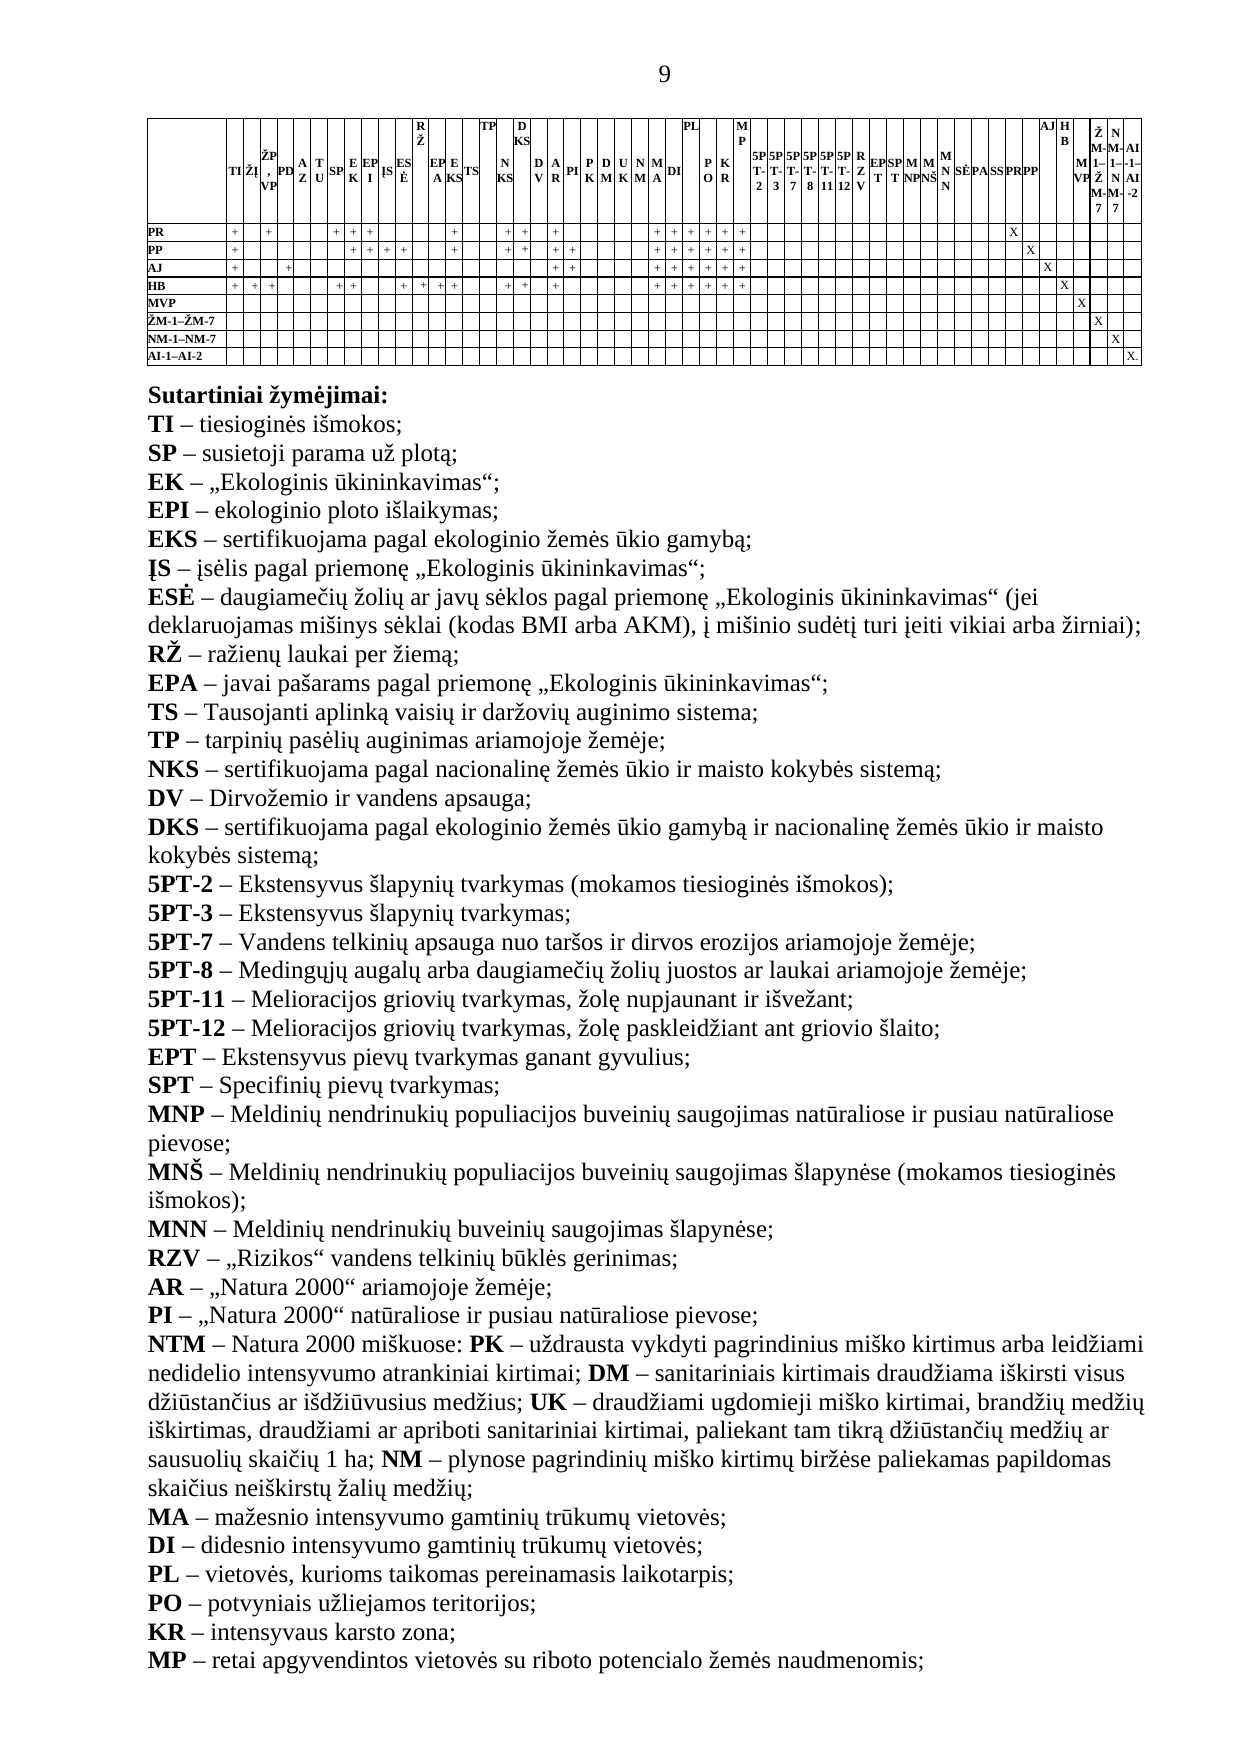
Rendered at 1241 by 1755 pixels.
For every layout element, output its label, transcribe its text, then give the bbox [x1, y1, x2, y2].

table_cell [564, 224, 580, 241]
table_cell [598, 260, 614, 276]
table_cell [870, 295, 886, 312]
table_cell [904, 242, 920, 259]
table_cell [632, 260, 648, 276]
table_cell [261, 295, 277, 312]
table_cell [345, 313, 361, 329]
table_cell [1091, 348, 1107, 365]
text EPT – Ekstensyvus pievų tvarkymas ganant gyvulius; [148, 1042, 1181, 1070]
table_cell + [717, 242, 733, 259]
table_cell + [649, 242, 665, 259]
table_cell [497, 313, 513, 329]
table_cell [413, 242, 428, 259]
table_cell [649, 348, 665, 365]
text ESĖ – daugiamečių žolių ar javų sėklos pagal priemonę „Ekologinis ūkininkavimas“ (jei deklaruojamas mišinys sėklai (kodas BMI arba AKM), į mišinio sudėtį turi įeiti vikiai arba žirniai); [148, 582, 1181, 639]
table_cell [311, 260, 327, 276]
table_header EPT [870, 119, 886, 223]
table_header EKS [446, 119, 462, 223]
table_cell [989, 348, 1005, 365]
table_header AI-1–AI-2 [1124, 119, 1141, 223]
table_cell [413, 295, 428, 312]
table_cell [887, 348, 903, 365]
table_cell [564, 348, 580, 365]
table_cell [548, 313, 563, 329]
text 5PT-8 – Medingųjų augalų arba daugiamečių žolių juostos ar laukai ariamojoje žemėje; [148, 955, 1181, 984]
table_header 5PT-11 [819, 119, 835, 223]
table_cell [345, 295, 361, 312]
table_cell AJ [148, 260, 226, 276]
table_cell [514, 260, 530, 276]
table_cell [972, 278, 988, 294]
table_cell + [683, 278, 699, 294]
table_cell [870, 278, 886, 294]
text EPI – ekologinio ploto išlaikymas; [148, 495, 1181, 524]
table_header NM-1–NM-7 [1108, 119, 1123, 223]
table_cell [1057, 242, 1073, 259]
table_header MVP [1074, 119, 1089, 223]
table_cell + [227, 242, 243, 259]
table_cell [836, 331, 852, 347]
text TP – tarpinių pasėlių auginimas ariamojoje žemėje; [148, 725, 1181, 754]
table_cell + [734, 224, 750, 241]
table_cell [921, 260, 937, 276]
table_cell [446, 295, 462, 312]
table_cell [802, 242, 818, 259]
table_cell [615, 242, 631, 259]
table_cell [717, 295, 733, 312]
table_cell [1040, 348, 1056, 365]
table_cell [887, 224, 903, 241]
table_cell [294, 278, 310, 294]
table_cell [1057, 260, 1073, 276]
table_cell [819, 348, 835, 365]
table_cell [1108, 295, 1123, 312]
table_cell + [328, 278, 344, 294]
table_cell + [227, 224, 243, 241]
table_cell [1006, 313, 1022, 329]
table_cell [870, 331, 886, 347]
table_cell [615, 224, 631, 241]
table_cell [413, 224, 428, 241]
table_cell [887, 313, 903, 329]
table_cell X [1057, 278, 1073, 294]
table_cell [581, 313, 597, 329]
table_cell [244, 260, 260, 276]
table_cell [413, 331, 428, 347]
table_cell [581, 348, 597, 365]
table_cell [294, 313, 310, 329]
table_cell [1108, 242, 1123, 259]
table_cell [989, 313, 1005, 329]
table_cell [261, 348, 277, 365]
table_cell [311, 313, 327, 329]
table_cell [1074, 313, 1089, 329]
table_cell + [734, 278, 750, 294]
table_cell [853, 224, 869, 241]
table_cell [294, 331, 310, 347]
table_header ESĖ [396, 119, 412, 223]
text PI – „Natura 2000“ natūraliose ir pusiau natūraliose pievose; [148, 1300, 1181, 1329]
table_cell [853, 313, 869, 329]
table_cell [413, 260, 428, 276]
table_cell [768, 348, 784, 365]
table_header UK [615, 119, 631, 223]
table_cell [1023, 313, 1039, 329]
table_cell [887, 278, 903, 294]
table_cell [278, 224, 293, 241]
table_header ŽP, VP [261, 119, 277, 223]
table_cell [514, 331, 530, 347]
table_cell [802, 260, 818, 276]
table_cell [396, 260, 412, 276]
table_cell [734, 313, 750, 329]
table_header ŽĮ [244, 119, 260, 223]
table_cell [446, 260, 462, 276]
table_cell [1023, 278, 1039, 294]
text ĮS – įsėlis pagal priemonę „Ekologinis ūkininkavimas“; [148, 553, 1181, 582]
table_header DM [598, 119, 614, 223]
table_cell + [514, 224, 530, 241]
table_cell [615, 331, 631, 347]
table_cell + [548, 224, 563, 241]
table_cell [853, 331, 869, 347]
table_cell [615, 278, 631, 294]
table_cell [362, 278, 378, 294]
table_cell [1006, 348, 1022, 365]
table_cell [1108, 260, 1123, 276]
table_cell [785, 331, 801, 347]
table_header TS [463, 119, 479, 223]
table_cell [379, 278, 395, 294]
table_cell [244, 295, 260, 312]
table_cell [768, 331, 784, 347]
table_cell NM-1–NM-7 [148, 331, 226, 347]
table_cell [1108, 313, 1123, 329]
table_cell [429, 331, 445, 347]
table_cell [955, 278, 971, 294]
table_header EPA [429, 119, 445, 223]
table_cell [751, 313, 767, 329]
table_cell AI-1–AI-2 [148, 348, 226, 365]
table_cell [261, 313, 277, 329]
table_cell [514, 313, 530, 329]
table_cell [785, 242, 801, 259]
table_header MNN [938, 119, 954, 223]
text RŽ – ražienų laukai per žiemą; [148, 639, 1181, 668]
table_cell [768, 242, 784, 259]
table_cell [1006, 278, 1022, 294]
table_cell [751, 348, 767, 365]
table_cell [564, 295, 580, 312]
table_cell [598, 295, 614, 312]
table_cell + [328, 224, 344, 241]
table_cell [853, 348, 869, 365]
table_cell + [548, 278, 563, 294]
table_cell [938, 348, 954, 365]
table_cell [819, 224, 835, 241]
table_cell [972, 331, 988, 347]
table_cell [480, 224, 496, 241]
table_cell [1006, 331, 1022, 347]
table_cell [666, 295, 682, 312]
table_cell [904, 331, 920, 347]
table_cell [328, 348, 344, 365]
table_cell [802, 348, 818, 365]
table_header PR [1006, 119, 1022, 223]
text SP – susietoji parama už plotą; [148, 438, 1181, 467]
table_cell [632, 242, 648, 259]
table_cell + [700, 278, 716, 294]
table_header TP [480, 119, 496, 223]
table_cell [734, 295, 750, 312]
table_cell [785, 278, 801, 294]
table_cell [413, 313, 428, 329]
table_cell [446, 348, 462, 365]
table_cell [632, 348, 648, 365]
table_cell [328, 295, 344, 312]
table_cell [227, 348, 243, 365]
table_cell [311, 278, 327, 294]
text AR – „Natura 2000“ ariamojoje žemėje; [148, 1272, 1181, 1300]
table_cell [785, 260, 801, 276]
table_cell [531, 278, 547, 294]
table_cell [345, 348, 361, 365]
table_cell [1057, 224, 1073, 241]
table_cell [938, 295, 954, 312]
table_cell X [1074, 295, 1089, 312]
table_cell [938, 278, 954, 294]
table_cell [531, 224, 547, 241]
table_header AZ [294, 119, 310, 223]
table_cell [1091, 331, 1107, 347]
table_cell [497, 295, 513, 312]
table_header DI [666, 119, 682, 223]
table_cell [938, 313, 954, 329]
text DI – didesnio intensyvumo gamtinių trūkumų vietovės; [148, 1530, 1181, 1559]
table_cell [853, 278, 869, 294]
table_cell [548, 348, 563, 365]
table_cell + [261, 224, 277, 241]
table_cell [768, 278, 784, 294]
table_cell [649, 331, 665, 347]
table_cell [278, 242, 293, 259]
table_cell + [564, 242, 580, 259]
table_cell [598, 331, 614, 347]
table_cell [362, 348, 378, 365]
table_cell [1040, 331, 1056, 347]
table_cell [615, 348, 631, 365]
table_cell + [683, 260, 699, 276]
table_cell [870, 260, 886, 276]
table_cell [972, 260, 988, 276]
table_cell [836, 295, 852, 312]
table_cell [1074, 224, 1089, 241]
table_cell [921, 295, 937, 312]
table_cell [463, 260, 479, 276]
table_cell [955, 260, 971, 276]
table_header SP [328, 119, 344, 223]
table_cell [244, 313, 260, 329]
table_cell [955, 224, 971, 241]
table_cell [311, 242, 327, 259]
table_header SĖ [955, 119, 971, 223]
table_cell [379, 260, 395, 276]
table_cell [1057, 331, 1073, 347]
table_cell [989, 278, 1005, 294]
table_cell [751, 260, 767, 276]
table_cell [632, 278, 648, 294]
table_cell [548, 295, 563, 312]
table_cell [531, 260, 547, 276]
table_cell [887, 242, 903, 259]
table_cell ŽM-1–ŽM-7 [148, 313, 226, 329]
table_cell [904, 313, 920, 329]
table_cell [244, 348, 260, 365]
table_cell [497, 348, 513, 365]
table_cell [853, 260, 869, 276]
table_cell [294, 224, 310, 241]
table_cell [768, 260, 784, 276]
table_cell [328, 313, 344, 329]
table_cell [1124, 278, 1141, 294]
table_header TU [311, 119, 327, 223]
table_cell [581, 260, 597, 276]
table_cell + [717, 278, 733, 294]
table_cell [1124, 313, 1141, 329]
table_cell [429, 348, 445, 365]
table_header PI [564, 119, 580, 223]
table_cell [836, 348, 852, 365]
table_cell [379, 313, 395, 329]
table_cell [598, 242, 614, 259]
table_cell [244, 242, 260, 259]
table_cell [921, 313, 937, 329]
text KR – intensyvaus karsto zona; [148, 1617, 1181, 1645]
table_cell + [413, 278, 428, 294]
table_cell + [700, 242, 716, 259]
table_cell + [278, 260, 293, 276]
table_cell [345, 331, 361, 347]
table_cell [429, 224, 445, 241]
table_cell [1040, 242, 1056, 259]
table_cell [649, 313, 665, 329]
table_cell [1040, 313, 1056, 329]
table_header 5PT-8 [802, 119, 818, 223]
table_cell [311, 295, 327, 312]
table_cell + [446, 278, 462, 294]
table_cell + [683, 224, 699, 241]
table_cell [278, 331, 293, 347]
table_cell + [700, 260, 716, 276]
text NTM – Natura 2000 miškuose: PK – uždrausta vykdyti pagrindinius miško kirtimus arba leidžiami nedidelio intensyvumo atrankiniai kirtimai; DM – sanitariniais kirtimais draudžiama iškirsti visus džiūstančius ar išdžiūvusius medžius; UK – draudžiami ugdomieji miško kirtimai, brandžių medžių iškirtimas, draudžiami ar apriboti sanitariniai kirtimai, paliekant tam tikrą džiūstančių medžių ar sausuolių skaičių 1 ha; NM – plynose pagrindinių miško kirtimų biržėse paliekamas papildomas skaičius neiškirstų žalių medžių; [148, 1329, 1181, 1502]
table_cell [700, 295, 716, 312]
table_cell + [345, 278, 361, 294]
table_cell [1023, 348, 1039, 365]
table_cell [564, 278, 580, 294]
table_cell HB [148, 278, 226, 294]
table_cell [836, 313, 852, 329]
text EK – „Ekologinis ūkininkavimas“; [148, 467, 1181, 495]
table_cell [955, 348, 971, 365]
table_cell [463, 331, 479, 347]
table_cell + [396, 242, 412, 259]
table_cell [1006, 295, 1022, 312]
table_cell [564, 331, 580, 347]
table_cell [819, 295, 835, 312]
table_cell X [1091, 313, 1107, 329]
text MA – mažesnio intensyvumo gamtinių trūkumų vietovės; [148, 1502, 1181, 1530]
table_cell [598, 224, 614, 241]
table_cell [989, 295, 1005, 312]
table_cell [531, 348, 547, 365]
table_cell [989, 242, 1005, 259]
table_cell [649, 295, 665, 312]
table_cell [836, 278, 852, 294]
table_cell [396, 224, 412, 241]
table_cell [666, 331, 682, 347]
table_cell + [227, 260, 243, 276]
table_cell [581, 224, 597, 241]
table_cell [598, 278, 614, 294]
table_header TI [227, 119, 243, 223]
table_cell [261, 242, 277, 259]
table_cell X [1023, 242, 1039, 259]
table_cell [666, 348, 682, 365]
table_cell [972, 242, 988, 259]
table_cell [514, 348, 530, 365]
table_cell + [362, 224, 378, 241]
table_cell [328, 331, 344, 347]
list Sutartiniai žymėjimai: [148, 380, 1181, 409]
text 5PT-11 – Melioracijos griovių tvarkymas, žolę nupjaunant ir išvežant; [148, 984, 1181, 1013]
table_cell [717, 313, 733, 329]
table_cell [261, 260, 277, 276]
table_cell [379, 331, 395, 347]
table_cell + [666, 242, 682, 259]
table_cell [396, 331, 412, 347]
table_cell [921, 348, 937, 365]
table_cell [751, 278, 767, 294]
table_cell + [497, 242, 513, 259]
table_cell [989, 260, 1005, 276]
table_cell + [700, 224, 716, 241]
table_cell [632, 331, 648, 347]
table_cell [921, 224, 937, 241]
table_cell [1023, 331, 1039, 347]
text MNN – Meldinių nendrinukių buveinių saugojimas šlapynėse; [148, 1214, 1181, 1243]
table_cell [1108, 348, 1123, 365]
table_cell [463, 224, 479, 241]
table_cell [446, 313, 462, 329]
table_cell [1091, 260, 1107, 276]
table_header AJ [1040, 119, 1056, 223]
table_cell [1040, 278, 1056, 294]
table_cell [581, 242, 597, 259]
table_cell [429, 295, 445, 312]
table_header EK [345, 119, 361, 223]
table_cell [1124, 295, 1141, 312]
table_cell [446, 331, 462, 347]
table_cell + [666, 224, 682, 241]
table_cell [683, 295, 699, 312]
table_cell + [666, 278, 682, 294]
table_cell [480, 242, 496, 259]
table_cell [581, 331, 597, 347]
table_cell [955, 295, 971, 312]
table_cell + [345, 242, 361, 259]
text EPA – javai pašarams pagal priemonę „Ekologinis ūkininkavimas“; [148, 668, 1181, 697]
table_cell [700, 313, 716, 329]
table_cell [870, 348, 886, 365]
table_cell [396, 313, 412, 329]
table_cell + [429, 278, 445, 294]
table_cell [278, 348, 293, 365]
table_cell + [666, 260, 682, 276]
table_cell [480, 295, 496, 312]
table_header 5PT-7 [785, 119, 801, 223]
table_cell [785, 313, 801, 329]
table_cell [955, 331, 971, 347]
table_cell [244, 224, 260, 241]
table_cell + [345, 224, 361, 241]
table_cell PR [148, 224, 226, 241]
table_cell + [564, 260, 580, 276]
table_header RŽ [413, 119, 428, 223]
table_cell [802, 224, 818, 241]
table_cell [768, 313, 784, 329]
table_cell X [1040, 260, 1056, 276]
table_cell [972, 224, 988, 241]
table_cell + [514, 278, 530, 294]
table_cell [683, 348, 699, 365]
table_cell [785, 224, 801, 241]
table_cell + [379, 242, 395, 259]
table_cell [531, 313, 547, 329]
table_cell [819, 242, 835, 259]
table_cell [1023, 224, 1039, 241]
table_header ĮS [379, 119, 395, 223]
table_cell [1074, 348, 1089, 365]
table_header PO [700, 119, 716, 223]
table_cell [1074, 242, 1089, 259]
table_cell [598, 313, 614, 329]
table_cell [836, 260, 852, 276]
table_cell [227, 313, 243, 329]
table_cell [615, 260, 631, 276]
table_cell [904, 295, 920, 312]
table_cell [1124, 331, 1141, 347]
table_cell [581, 295, 597, 312]
table_cell [632, 313, 648, 329]
table_cell + [734, 242, 750, 259]
table_header PL [683, 119, 699, 223]
table_cell [362, 260, 378, 276]
table_cell [294, 295, 310, 312]
text MNŠ – Meldinių nendrinukių populiacijos buveinių saugojimas šlapynėse (mokamos tiesioginės išmokos); [148, 1157, 1181, 1214]
table_cell [429, 260, 445, 276]
table_cell [734, 348, 750, 365]
table_cell [598, 348, 614, 365]
table_cell [751, 331, 767, 347]
table_cell [463, 242, 479, 259]
table_cell + [514, 242, 530, 259]
table_cell [480, 260, 496, 276]
table_cell [311, 331, 327, 347]
table_cell [904, 348, 920, 365]
table_cell [989, 224, 1005, 241]
table_cell [955, 313, 971, 329]
text TI – tiesioginės išmokos; [148, 409, 1181, 438]
table_cell [429, 242, 445, 259]
table_cell + [649, 224, 665, 241]
table_cell [938, 224, 954, 241]
table_cell [819, 278, 835, 294]
table_cell [294, 260, 310, 276]
text MP – retai apgyvendintos vietovės su riboto potencialo žemės naudmenomis; [148, 1645, 1181, 1674]
table_cell [396, 348, 412, 365]
table_header PK [581, 119, 597, 223]
table_cell + [548, 242, 563, 259]
table_cell [463, 295, 479, 312]
table_cell [989, 331, 1005, 347]
table_cell [870, 313, 886, 329]
table_cell + [244, 278, 260, 294]
table_cell [1074, 278, 1089, 294]
table_cell [1023, 260, 1039, 276]
table_cell [802, 295, 818, 312]
table_cell [700, 331, 716, 347]
table_cell [717, 331, 733, 347]
table_cell [463, 348, 479, 365]
table_cell [244, 331, 260, 347]
table_cell + [683, 242, 699, 259]
table_header MA [649, 119, 665, 223]
table_cell [1091, 242, 1107, 259]
table_cell [1074, 331, 1089, 347]
table_cell [294, 242, 310, 259]
text 5PT-12 – Melioracijos griovių tvarkymas, žolę paskleidžiant ant griovio šlaito; [148, 1013, 1181, 1042]
table_cell [480, 313, 496, 329]
table_cell [734, 331, 750, 347]
table_cell [972, 348, 988, 365]
table_cell [938, 260, 954, 276]
text PL – vietovės, kurioms taikomas pereinamasis laikotarpis; [148, 1559, 1181, 1588]
table_cell [921, 278, 937, 294]
table_cell [921, 242, 937, 259]
text EKS – sertifikuojama pagal ekologinio žemės ūkio gamybą; [148, 524, 1181, 553]
table_cell [751, 242, 767, 259]
text 5PT-3 – Ekstensyvus šlapynių tvarkymas; [148, 898, 1181, 927]
table_cell [1006, 242, 1022, 259]
table_cell + [497, 278, 513, 294]
table_cell + [396, 278, 412, 294]
table_header MNP [904, 119, 920, 223]
table_cell [921, 331, 937, 347]
table_cell + [261, 278, 277, 294]
table_cell [362, 331, 378, 347]
table_cell [802, 331, 818, 347]
table_header EPI [362, 119, 378, 223]
table_header [148, 119, 226, 223]
table_cell [904, 224, 920, 241]
table_cell [853, 295, 869, 312]
table_cell [819, 260, 835, 276]
table_cell [531, 242, 547, 259]
table_cell + [446, 224, 462, 241]
table_cell [904, 278, 920, 294]
table_cell [278, 295, 293, 312]
table_cell MVP [148, 295, 226, 312]
table_cell [972, 313, 988, 329]
table_cell [785, 348, 801, 365]
table_header DKS [514, 119, 530, 223]
table_cell + [717, 260, 733, 276]
table_cell [261, 331, 277, 347]
table_cell [1057, 348, 1073, 365]
text 5PT-2 – Ekstensyvus šlapynių tvarkymas (mokamos tiesioginės išmokos); [148, 869, 1181, 898]
text SPT – Specifinių pievų tvarkymas; [148, 1070, 1181, 1099]
table_cell [278, 278, 293, 294]
table_cell [548, 331, 563, 347]
table_cell + [227, 278, 243, 294]
table_cell [632, 295, 648, 312]
table_cell [1091, 224, 1107, 241]
table_cell [870, 242, 886, 259]
table_cell [1023, 295, 1039, 312]
table_header ŽM-1–ŽM-7 [1091, 119, 1107, 223]
table_header MNŠ [921, 119, 937, 223]
text RZV – „Rizikos“ vandens telkinių būklės gerinimas; [148, 1243, 1181, 1272]
table_cell [819, 313, 835, 329]
table_cell [311, 348, 327, 365]
table_header NKS [497, 119, 513, 223]
table_cell [887, 260, 903, 276]
table_cell [480, 348, 496, 365]
table_cell + [548, 260, 563, 276]
table_cell [802, 278, 818, 294]
table_cell [887, 295, 903, 312]
table_header SS [989, 119, 1005, 223]
text NKS – sertifikuojama pagal nacionalinę žemės ūkio ir maisto kokybės sistemą; [148, 754, 1181, 783]
table_cell + [362, 242, 378, 259]
table_cell [278, 313, 293, 329]
table_cell + [717, 224, 733, 241]
table_cell [700, 348, 716, 365]
table_cell [581, 278, 597, 294]
table_cell [294, 348, 310, 365]
table_cell [480, 331, 496, 347]
table_header 5PT-3 [768, 119, 784, 223]
table_header PP [1023, 119, 1039, 223]
table_header HB [1057, 119, 1073, 223]
table_cell [463, 313, 479, 329]
table_cell [362, 313, 378, 329]
text MNP – Meldinių nendrinukių populiacijos buveinių saugojimas natūraliose ir pusiau natūraliose pievose; [148, 1099, 1181, 1157]
table_cell [1074, 260, 1089, 276]
table_header SPT [887, 119, 903, 223]
table_cell [615, 295, 631, 312]
table_cell [632, 224, 648, 241]
table_cell [379, 295, 395, 312]
table_header AR [548, 119, 563, 223]
table_cell [396, 295, 412, 312]
table_cell [955, 242, 971, 259]
text DV – Dirvožemio ir vandens apsauga; [148, 783, 1181, 812]
table_cell [853, 242, 869, 259]
table_cell [1091, 278, 1107, 294]
table_cell [666, 313, 682, 329]
table_header PD [278, 119, 293, 223]
table_cell [1057, 295, 1073, 312]
table_cell [870, 224, 886, 241]
table_cell [345, 260, 361, 276]
table_cell + [734, 260, 750, 276]
table_cell [615, 313, 631, 329]
table_cell + [446, 242, 462, 259]
table_cell [311, 224, 327, 241]
table_cell + [497, 224, 513, 241]
table_cell [227, 331, 243, 347]
table_cell [463, 278, 479, 294]
table_cell [819, 331, 835, 347]
table_header MP [734, 119, 750, 223]
table_cell X. [1124, 348, 1141, 365]
table_cell [768, 295, 784, 312]
table_cell [531, 331, 547, 347]
table_cell [497, 331, 513, 347]
table_cell [785, 295, 801, 312]
table_cell [497, 260, 513, 276]
table_cell [1006, 260, 1022, 276]
table_cell [1124, 224, 1141, 241]
table_cell [802, 313, 818, 329]
text DKS – sertifikuojama pagal ekologinio žemės ūkio gamybą ir nacionalinę žemės ūkio ir maisto kokybės sistemą; [148, 812, 1181, 869]
table_cell [751, 224, 767, 241]
table_cell [768, 224, 784, 241]
table_header 5PT-12 [836, 119, 852, 223]
table_cell [1040, 224, 1056, 241]
table_cell [904, 260, 920, 276]
table_cell PP [148, 242, 226, 259]
table_cell [836, 224, 852, 241]
table_cell [227, 295, 243, 312]
table_cell [480, 278, 496, 294]
table_cell [328, 242, 344, 259]
table_cell + [649, 260, 665, 276]
table_cell [564, 313, 580, 329]
table_cell [379, 224, 395, 241]
table_cell [362, 295, 378, 312]
table_cell [972, 295, 988, 312]
table_cell [683, 313, 699, 329]
table_cell [938, 331, 954, 347]
text TS – Tausojanti aplinką vaisių ir daržovių auginimo sistema; [148, 697, 1181, 725]
table_header KR [717, 119, 733, 223]
table_cell X [1006, 224, 1022, 241]
table_cell [1108, 224, 1123, 241]
text PO – potvyniais užliejamos teritorijos; [148, 1588, 1181, 1617]
table_cell [717, 348, 733, 365]
table_cell [1040, 295, 1056, 312]
table_cell + [649, 278, 665, 294]
table_cell [1057, 313, 1073, 329]
table_header NM [632, 119, 648, 223]
table_header PA [972, 119, 988, 223]
table_cell [379, 348, 395, 365]
table_cell [1124, 260, 1141, 276]
table_cell [514, 295, 530, 312]
table_cell [413, 348, 428, 365]
table_header DV [531, 119, 547, 223]
table_cell [683, 331, 699, 347]
table_header 5PT-2 [751, 119, 767, 223]
table_cell [429, 313, 445, 329]
table_cell [836, 242, 852, 259]
table_cell X [1108, 331, 1123, 347]
table_cell [328, 260, 344, 276]
table_cell [1108, 278, 1123, 294]
table_header RZV [853, 119, 869, 223]
table_cell [1124, 242, 1141, 259]
table_cell [1091, 295, 1107, 312]
table_cell [531, 295, 547, 312]
text 5PT-7 – Vandens telkinių apsauga nuo taršos ir dirvos erozijos ariamojoje žemėje; [148, 927, 1181, 955]
table_cell [938, 242, 954, 259]
table_cell [751, 295, 767, 312]
table_cell [887, 331, 903, 347]
